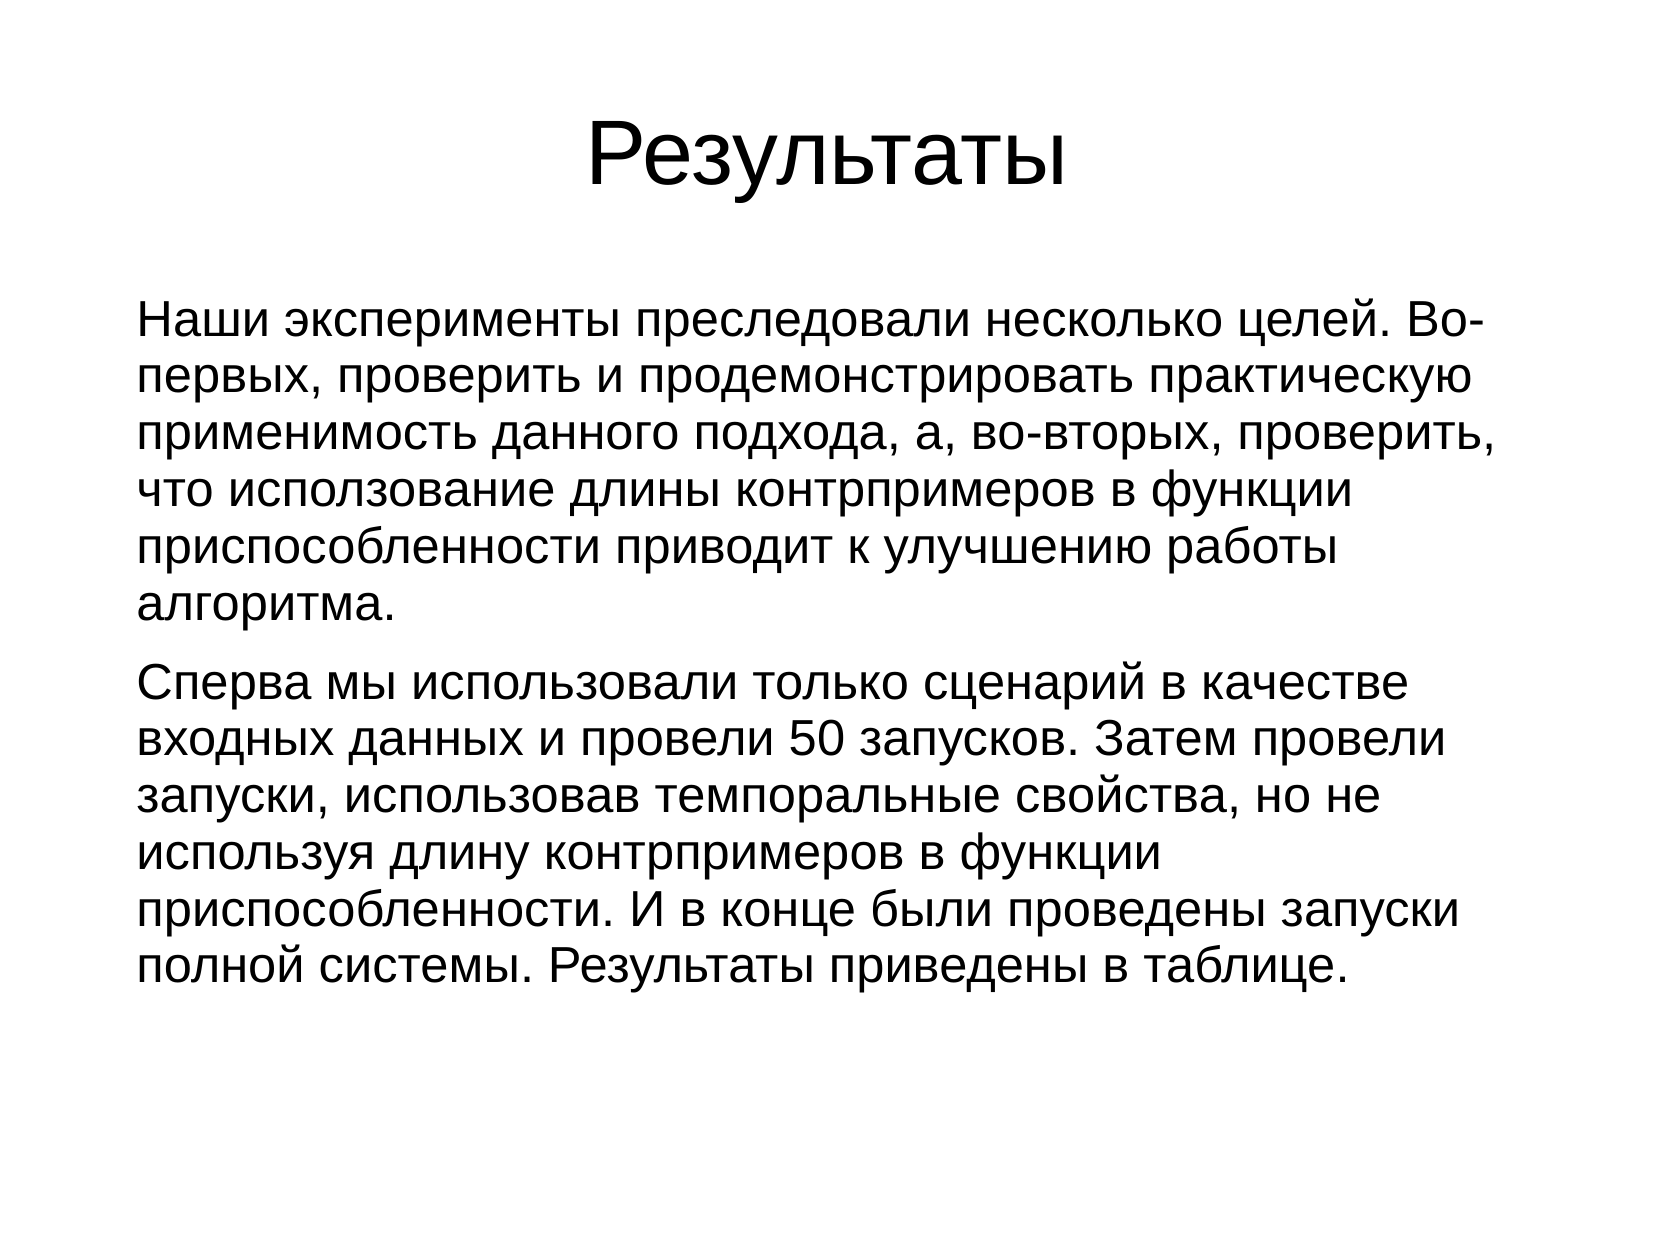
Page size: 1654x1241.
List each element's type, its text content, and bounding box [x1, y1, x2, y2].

list Наши эксперименты преследовали несколько целей. Во-первых, проверить и продемонстрировать практическую применимость данного подхода, а, во-вторых, проверить, что исползование длины контрпримеров в функции приспособленности приводит к улучшению работы алгоритма. Сперва мы использовали только сценарий в качестве входных данных и провели 50 запусков. Затем провели запуски, использовав темпоральные свойства, но не используя длину контрпримеров в функции приспособленности. И в конце были проведены запуски полной системы. Результаты приведены в таблице. [82, 290, 1571, 1010]
title Результаты [82, 49, 1571, 257]
